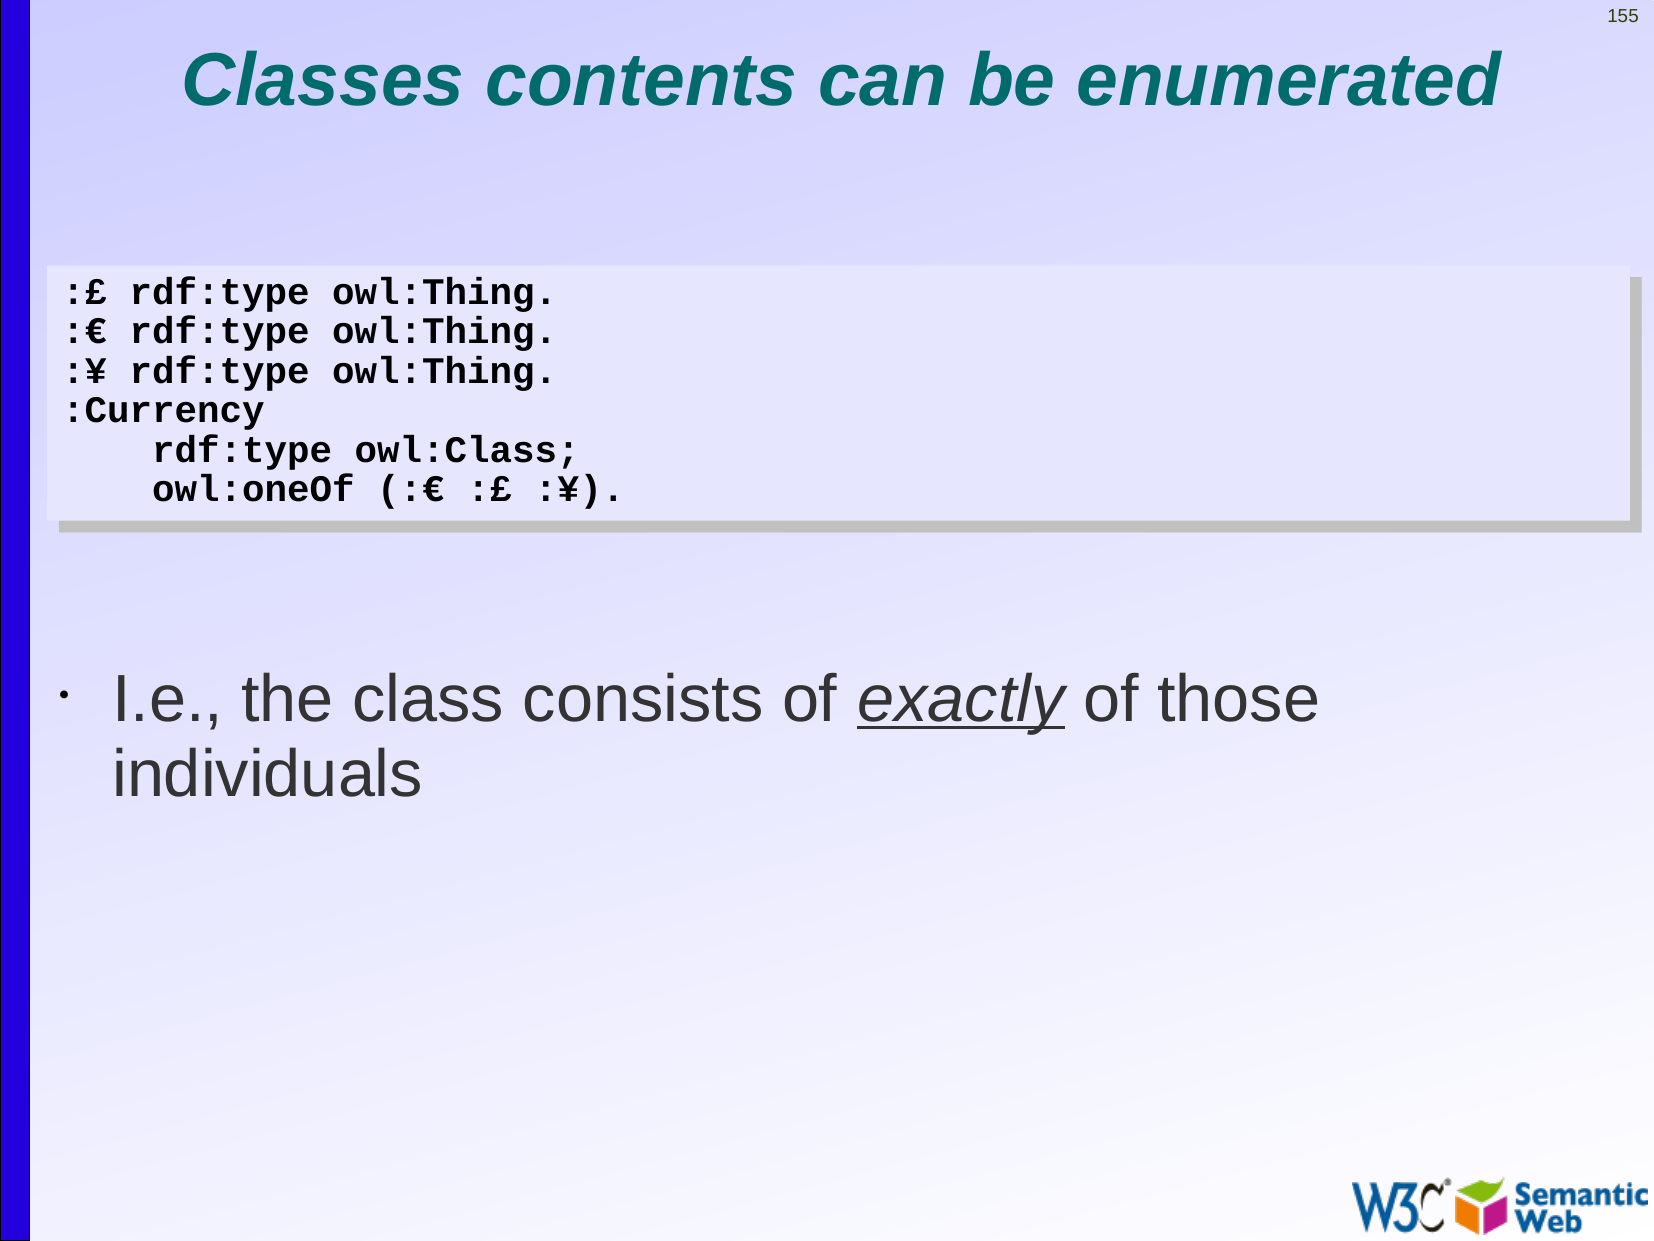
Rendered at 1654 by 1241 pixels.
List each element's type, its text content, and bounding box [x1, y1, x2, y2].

picture [1352, 1175, 1648, 1235]
text_box :£ rdf:type owl:Thing. :€ rdf:type owl:Thing. :¥ rdf:type owl:Thing. :Currency rdf:type owl:Class; owl:oneOf (:€ :£ :¥). [47, 265, 1630, 521]
list I.e., the class consists of exactly of those individuals [41, 661, 1636, 812]
title Classes contents can be enumerated [29, 11, 1654, 145]
